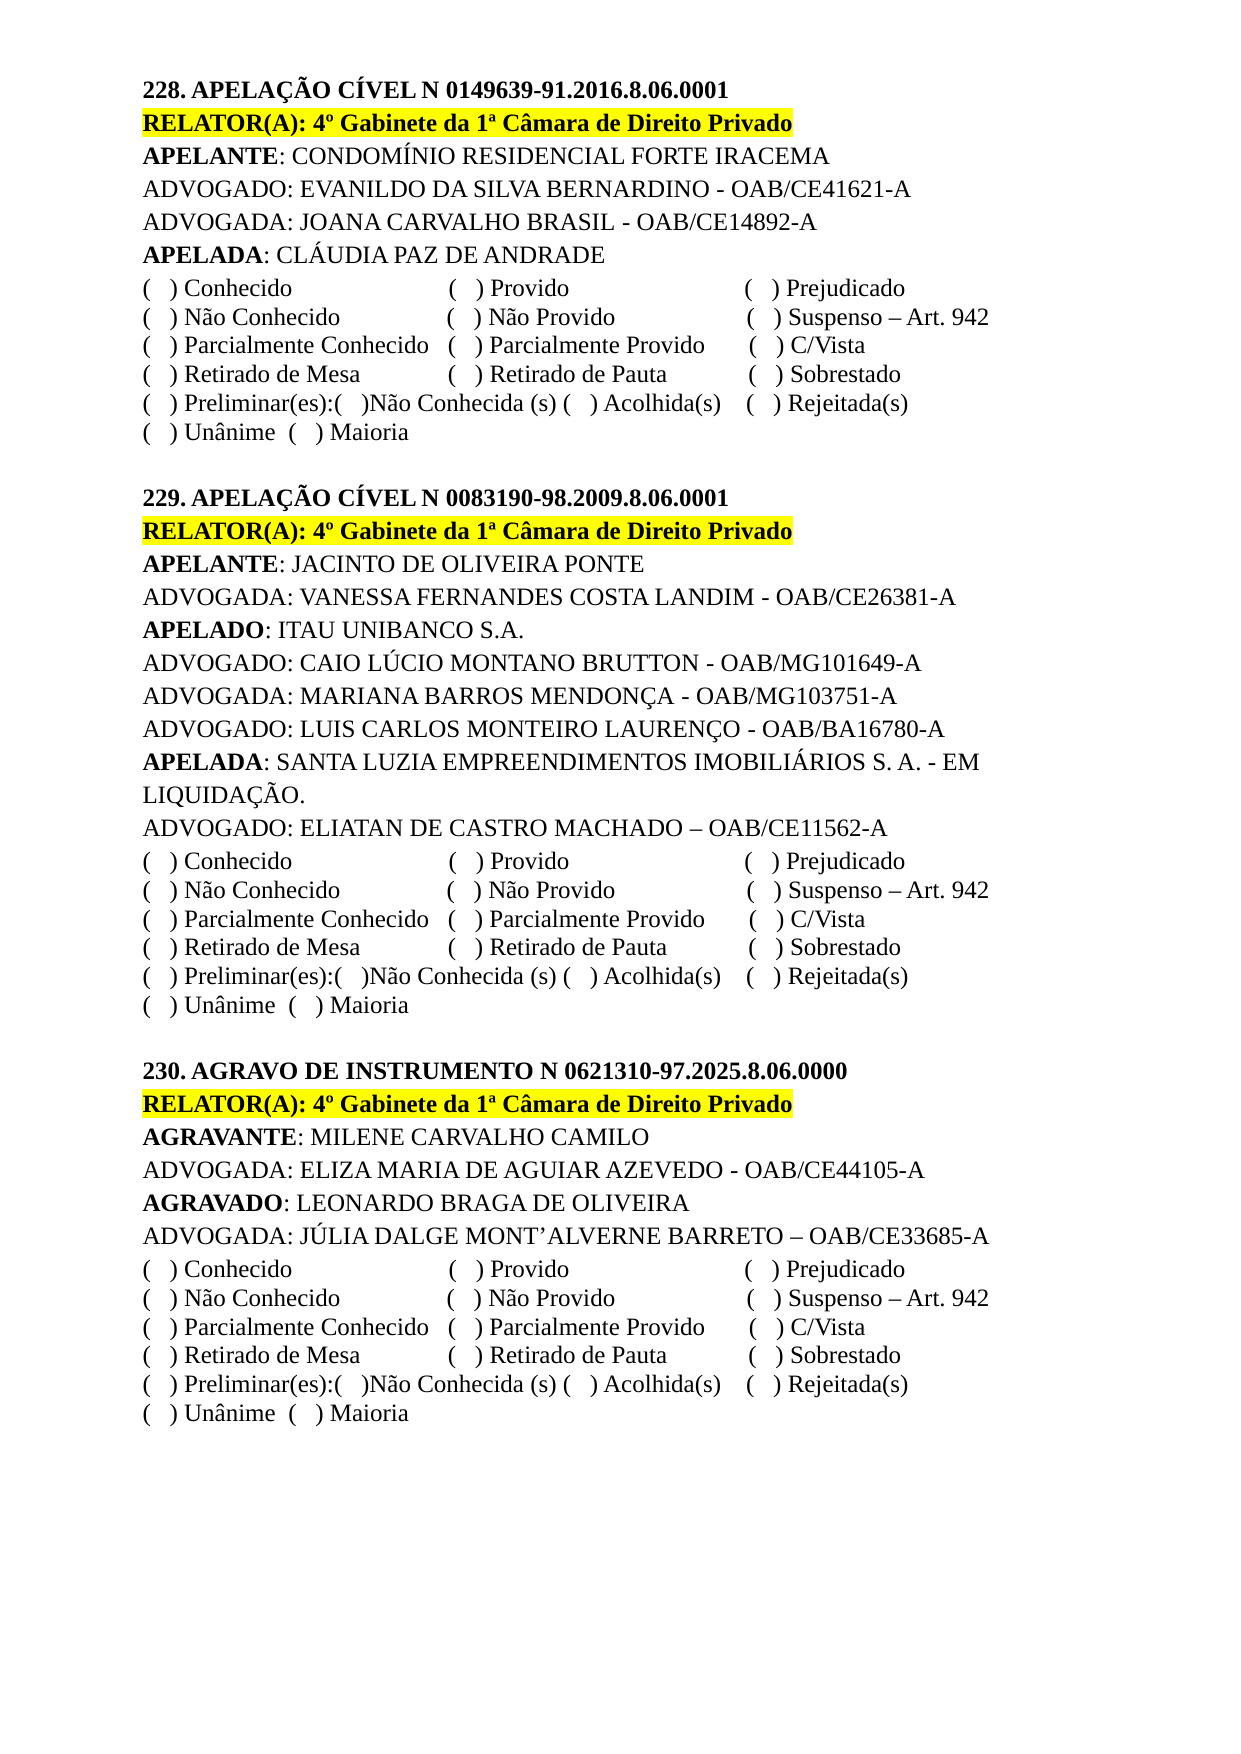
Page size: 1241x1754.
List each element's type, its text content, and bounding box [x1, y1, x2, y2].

text ( ) Preliminar(es):( )Não Conhecida (s) ( ) Acolhida(s) ( ) Rejeitada(s) [142, 1369, 1158, 1398]
text ( ) Preliminar(es):( )Não Conhecida (s) ( ) Acolhida(s) ( ) Rejeitada(s) [142, 961, 1158, 990]
text 228. APELAÇÃO CÍVEL N 0149639-91.2016.8.06.0001 RELATOR(A): 4º Gabinete da 1ª Câmara de Direito Privado APELANTE: CONDOMÍNIO RESIDENCIAL FORTE IRACEMA ADVOGADO: EVANILDO DA SILVA BERNARDINO - OAB/CE41621-A ADVOGADA: JOANA CARVALHO BRASIL - OAB/CE14892-A APELADA: CLÁUDIA PAZ DE ANDRADE [142, 75, 1141, 269]
text ( ) Parcialmente Conhecido ( ) Parcialmente Provido ( ) C/Vista [142, 904, 1158, 932]
text ( ) Retirado de Mesa ( ) Retirado de Pauta ( ) Sobrestado [142, 359, 1158, 388]
text ( ) Parcialmente Conhecido ( ) Parcialmente Provido ( ) C/Vista [142, 331, 1158, 359]
text ( ) Unânime ( ) Maioria 229. APELAÇÃO CÍVEL N 0083190-98.2009.8.06.0001 RELATOR(A): 4º Gabinete da 1ª Câmara de Direito Privado APELANTE: JACINTO DE OLIVEIRA PONTE ADVOGADA: VANESSA FERNANDES COSTA LANDIM - OAB/CE26381-A APELADO: ITAU UNIBANCO S.A. ADVOGADO: CAIO LÚCIO MONTANO BRUTTON - OAB/MG101649-A ADVOGADA: MARIANA BARROS MENDONÇA - OAB/MG103751-A ADVOGADO: LUIS CARLOS MONTEIRO LAURENÇO - OAB/BA16780-A APELADA: SANTA LUZIA EMPREENDIMENTOS IMOBILIÁRIOS S. A. - EM LIQUIDAÇÃO. ADVOGADO: ELIATAN DE CASTRO MACHADO – OAB/CE11562-A [142, 417, 1141, 842]
text ( ) Retirado de Mesa ( ) Retirado de Pauta ( ) Sobrestado [142, 1340, 1158, 1369]
text ( ) Conhecido ( ) Provido ( ) Prejudicado [142, 273, 1141, 302]
text ( ) Não Conhecido ( ) Não Provido ( ) Suspenso – Art. 942 [142, 1283, 1158, 1312]
text ( ) Não Conhecido ( ) Não Provido ( ) Suspenso – Art. 942 [142, 875, 1158, 904]
text ( ) Não Conhecido ( ) Não Provido ( ) Suspenso – Art. 942 [142, 302, 1158, 331]
text ( ) Conhecido ( ) Provido ( ) Prejudicado [142, 1254, 1141, 1283]
text ( ) Retirado de Mesa ( ) Retirado de Pauta ( ) Sobrestado [142, 932, 1158, 961]
text ( ) Conhecido ( ) Provido ( ) Prejudicado [142, 846, 1141, 875]
text ( ) Parcialmente Conhecido ( ) Parcialmente Provido ( ) C/Vista [142, 1312, 1158, 1340]
text ( ) Unânime ( ) Maioria 230. AGRAVO DE INSTRUMENTO N 0621310-97.2025.8.06.0000 RELATOR(A): 4º Gabinete da 1ª Câmara de Direito Privado AGRAVANTE: MILENE CARVALHO CAMILO ADVOGADA: ELIZA MARIA DE AGUIAR AZEVEDO - OAB/CE44105-A AGRAVADO: LEONARDO BRAGA DE OLIVEIRA ADVOGADA: JÚLIA DALGE MONT’ALVERNE BARRETO – OAB/CE33685-A [142, 990, 1141, 1250]
text ( ) Preliminar(es):( )Não Conhecida (s) ( ) Acolhida(s) ( ) Rejeitada(s) [142, 388, 1158, 417]
text ( ) Unânime ( ) Maioria [142, 1398, 1141, 1493]
